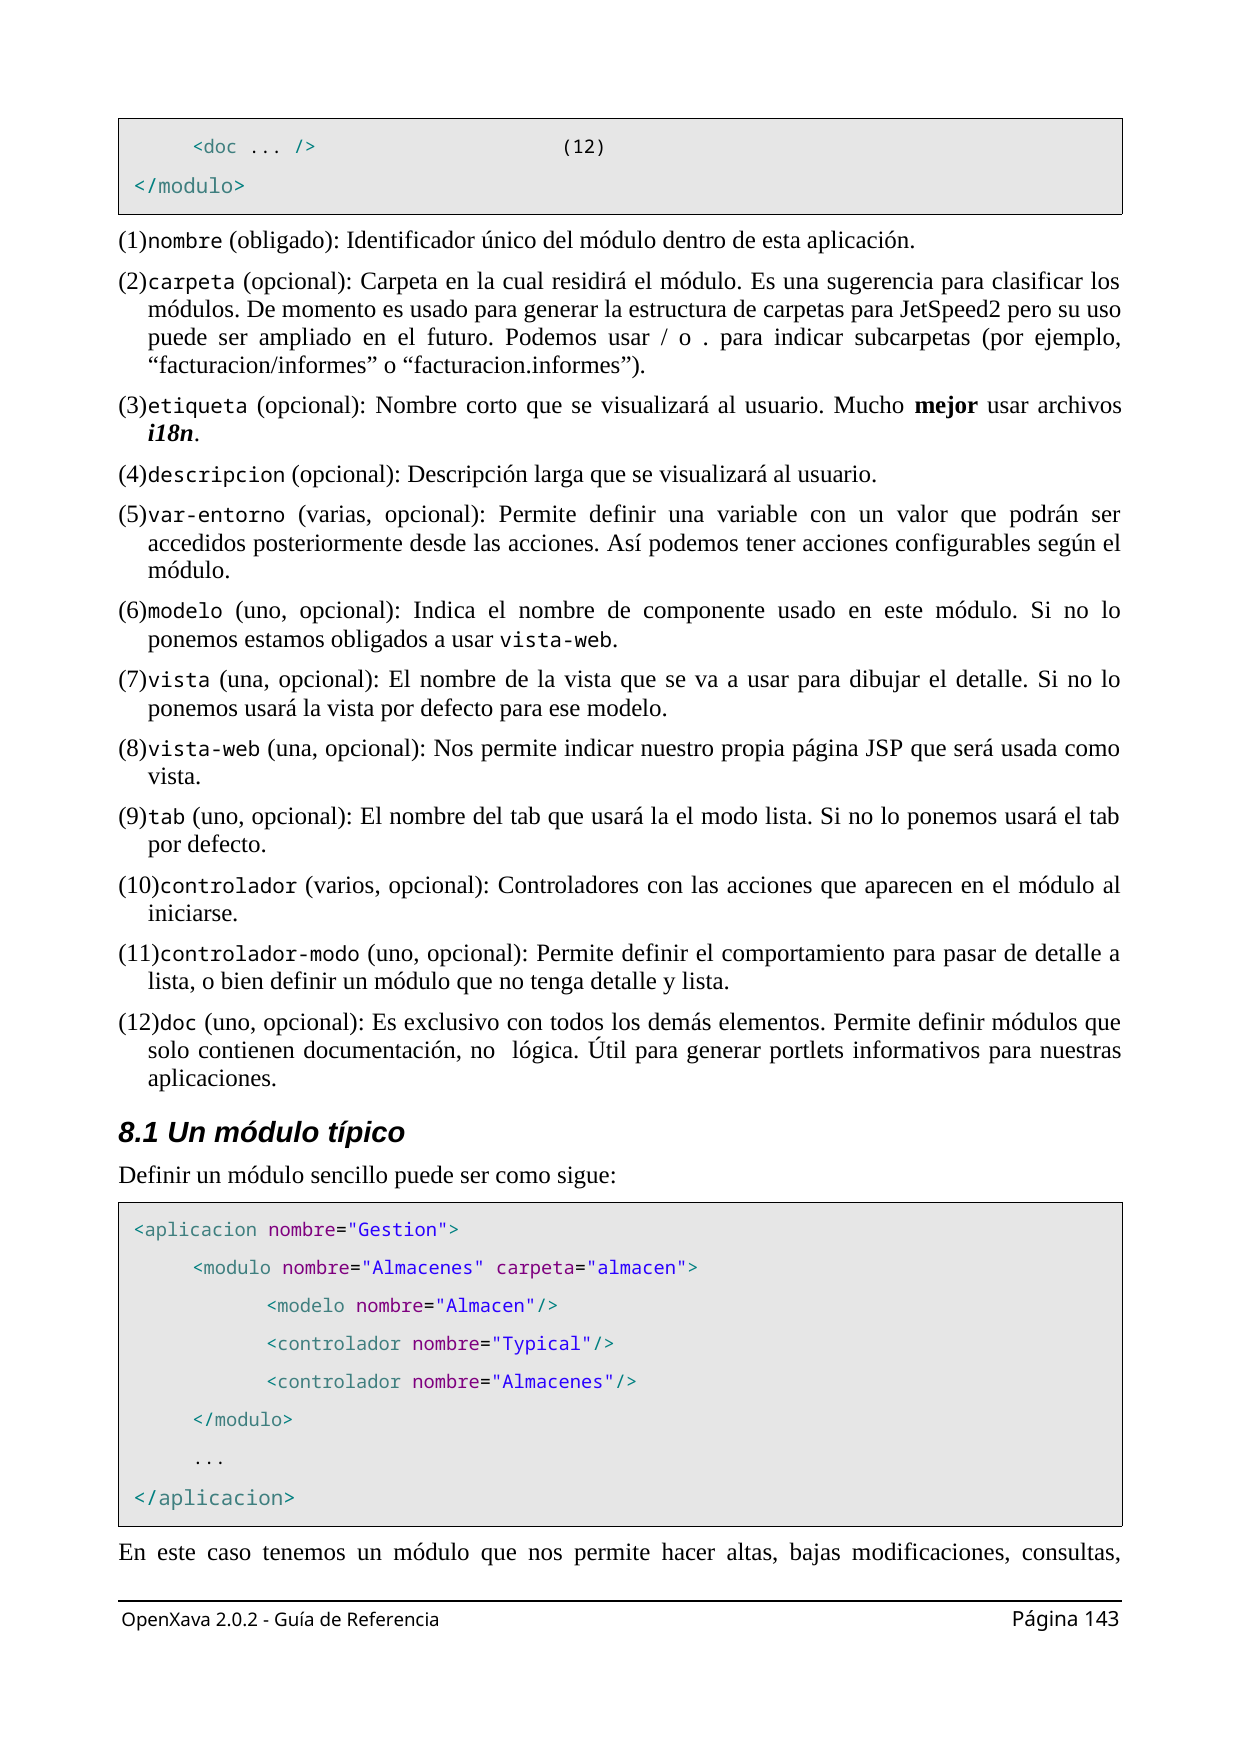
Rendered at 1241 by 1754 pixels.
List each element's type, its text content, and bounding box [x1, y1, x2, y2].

list controlador-modo (uno, opcional): Permite definir el comportamiento para pasar de detalle a lista, o bien definir un módulo que no tenga detalle y lista. [118, 939, 1122, 995]
subtitle Un módulo típico [118, 1116, 1122, 1149]
text <aplicacion nombre="Gestion"> [119, 1203, 1122, 1240]
text ... [119, 1430, 1122, 1468]
text <controlador nombre="Typical"/> [119, 1316, 1122, 1354]
list controlador (varios, opcional): Controladores con las acciones que aparecen en el módulo al iniciarse. [118, 871, 1122, 927]
list etiqueta (opcional): Nombre corto que se visualizará al usuario. Mucho mejor usar archivos i18n. [118, 391, 1122, 447]
text </aplicacion> [119, 1468, 1122, 1526]
list var-entorno (varias, opcional): Permite definir una variable con un valor que podrán ser accedidos posteriormente desde las acciones. Así podemos tener acciones configurables según el módulo. [118, 500, 1122, 584]
text <modulo nombre="Almacenes" carpeta="almacen"> [119, 1240, 1122, 1278]
text <controlador nombre="Almacenes"/> [119, 1354, 1122, 1392]
list vista-web (una, opcional): Nos permite indicar nuestro propia página JSP que será usada como vista. [118, 734, 1122, 790]
list tab (uno, opcional): El nombre del tab que usará la el modo lista. Si no lo ponemos usará el tab por defecto. [118, 802, 1122, 858]
list descripcion (opcional): Descripción larga que se visualizará al usuario. [118, 460, 1122, 488]
text </modulo> [119, 156, 1122, 214]
list vista (una, opcional): El nombre de la vista que se va a usar para dibujar el detalle. Si no lo ponemos usará la vista por defecto para ese modelo. [118, 666, 1122, 721]
list doc (uno, opcional): Es exclusivo con todos los demás elementos. Permite definir módulos que solo contienen documentación, no lógica. Útil para generar portlets informativos para nuestras aplicaciones. [118, 1008, 1122, 1091]
list carpeta (opcional): Carpeta en la cual residirá el módulo. Es una sugerencia para clasificar los módulos. De momento es usado para generar la estructura de carpetas para JetSpeed2 pero su uso puede ser ampliado en el futuro. Podemos usar / o . para indicar subcarpetas (por ejemplo, “facturacion/informes” o “facturacion.informes”). [118, 267, 1122, 379]
text Definir un módulo sencillo puede ser como sigue: [118, 1162, 1122, 1189]
text </modulo> [119, 1392, 1122, 1430]
text <doc ... /> (12) [119, 119, 1122, 156]
text <modelo nombre="Almacen"/> [119, 1278, 1122, 1316]
list nombre (obligado): Identificador único del módulo dentro de esta aplicación. [118, 227, 1122, 255]
text En este caso tenemos un módulo que nos permite hacer altas, bajas modificaciones, consultas, [118, 1538, 1122, 1566]
list modelo (uno, opcional): Indica el nombre de componente usado en este módulo. Si no lo ponemos estamos obligados a usar vista-web. [118, 597, 1122, 653]
